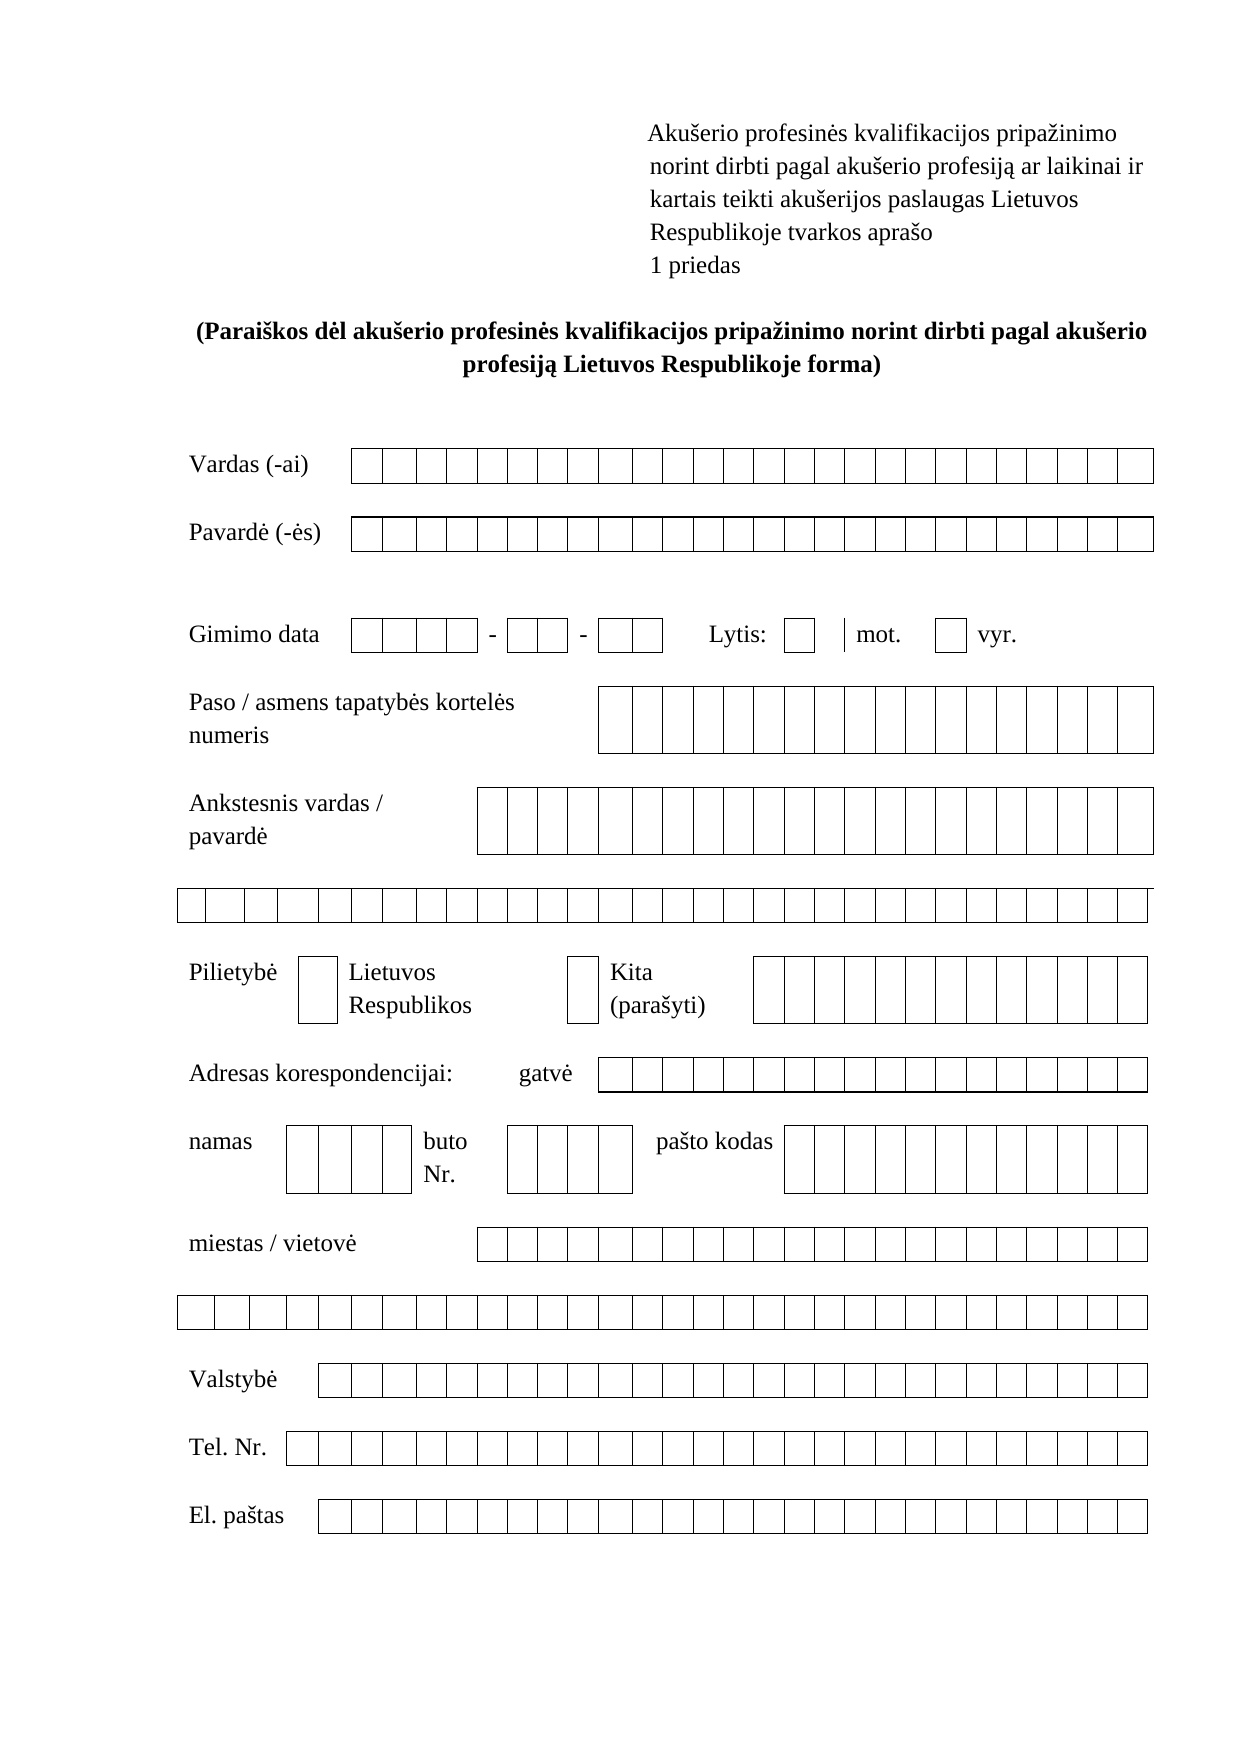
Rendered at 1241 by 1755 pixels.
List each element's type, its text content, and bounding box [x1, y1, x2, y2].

table_cell [568, 1500, 598, 1533]
table_cell [845, 1126, 875, 1192]
table_cell Lietuvos Respublikos [338, 956, 567, 1023]
table_cell [936, 1364, 966, 1397]
table_cell [383, 889, 416, 922]
table_cell [1118, 1058, 1147, 1091]
table_cell [906, 1432, 935, 1465]
table_cell [967, 518, 996, 551]
table_cell [568, 1432, 598, 1465]
table_cell [319, 1126, 351, 1192]
table_cell [936, 1126, 966, 1192]
table_cell [997, 889, 1026, 922]
table_header [599, 449, 632, 482]
table_cell [1148, 1227, 1153, 1261]
table_cell [815, 1058, 844, 1091]
table_cell [663, 1500, 693, 1533]
table_cell [906, 1500, 935, 1533]
table_cell [967, 1058, 996, 1091]
table_cell Ankstesnis vardas / pavardė [177, 787, 477, 854]
table_cell [876, 889, 905, 922]
table_cell [177, 652, 210, 686]
table_cell [210, 1091, 1148, 1125]
table_cell [508, 1364, 537, 1397]
table_cell [785, 889, 814, 922]
table_cell [967, 788, 996, 854]
table_cell [815, 1500, 844, 1533]
text (Paraiškos dėl akušerio profesinės kvalifikacijos pripažinimo norint dirbti pagal akušerio profesiją Lietuvos Respublikoje forma) [177, 316, 1167, 378]
table_cell [876, 1432, 905, 1465]
table_cell [177, 1023, 210, 1057]
table_cell [417, 619, 446, 652]
table_cell [383, 1296, 416, 1329]
table_cell [997, 957, 1026, 1023]
table_cell [1088, 518, 1117, 551]
table_header [1088, 449, 1117, 482]
table_cell [785, 1432, 814, 1465]
table_cell [815, 889, 844, 922]
table_cell [754, 957, 784, 1023]
table_cell [785, 1058, 814, 1091]
table_cell [845, 1228, 875, 1261]
table_cell [694, 1364, 723, 1397]
table_cell [538, 889, 567, 922]
table_cell [845, 1364, 875, 1397]
table_cell [1088, 957, 1117, 1023]
table_cell [876, 1058, 905, 1091]
table_cell [876, 687, 905, 753]
table_cell [1118, 1432, 1147, 1465]
table_cell [568, 1126, 598, 1192]
table_cell [936, 889, 966, 922]
table_cell [538, 1228, 567, 1261]
table_cell [447, 1364, 477, 1397]
table_cell [1148, 1295, 1153, 1329]
table_cell [845, 788, 875, 854]
table_cell [1118, 1364, 1147, 1397]
table_cell [417, 1432, 446, 1465]
table_cell Tel. Nr. [177, 1431, 286, 1465]
table_cell [876, 957, 905, 1023]
table_cell [724, 889, 753, 922]
table_cell [967, 889, 996, 922]
table_cell [599, 1126, 632, 1192]
table_cell [936, 1058, 966, 1091]
table_cell [417, 1364, 446, 1397]
table_cell [906, 518, 935, 551]
text 1 priedas [649, 250, 1167, 279]
table_cell [633, 518, 662, 551]
table_cell [210, 923, 1148, 956]
table_cell Pavardė (-ės) [177, 516, 351, 551]
table_cell [997, 1058, 1026, 1091]
table_cell [1118, 1126, 1147, 1192]
table_cell [210, 753, 1153, 787]
table_cell [997, 1126, 1026, 1192]
table_cell [694, 518, 723, 551]
table_cell [815, 788, 844, 854]
table_cell gatvė [507, 1057, 598, 1091]
table_header [352, 449, 382, 482]
table_cell [906, 1296, 935, 1329]
table_cell [936, 1432, 966, 1465]
table_cell namas [177, 1125, 286, 1192]
table_cell [1148, 922, 1153, 956]
table_cell [478, 1500, 507, 1533]
table_header [876, 449, 905, 482]
table_cell [724, 1296, 753, 1329]
table_cell [417, 518, 446, 551]
table_cell [785, 1228, 814, 1261]
table_cell [210, 1193, 1148, 1227]
table_cell [724, 1364, 753, 1397]
table_cell [967, 1126, 996, 1192]
table_cell [599, 1058, 632, 1091]
table_header [724, 449, 753, 482]
table_cell [287, 1126, 318, 1192]
table_header [383, 449, 416, 482]
table_header [845, 449, 875, 482]
table_cell [599, 619, 632, 652]
table_cell [694, 1058, 723, 1091]
table_cell [508, 1126, 537, 1192]
table_cell [478, 788, 507, 854]
table_cell [1148, 956, 1153, 1023]
table_header [417, 449, 446, 482]
table_cell [633, 619, 662, 652]
table_cell [1088, 1364, 1117, 1397]
table_cell [906, 1228, 935, 1261]
table_cell [815, 1432, 844, 1465]
table_cell [1148, 1363, 1153, 1397]
table_cell [177, 585, 210, 618]
table_cell [508, 889, 537, 922]
table_cell [250, 1296, 286, 1329]
table_cell [352, 518, 382, 551]
table_cell [967, 687, 996, 753]
table_cell [1118, 518, 1153, 551]
table_cell [997, 687, 1026, 753]
table_cell [997, 1500, 1026, 1533]
table_cell [447, 889, 477, 922]
table_cell [538, 1500, 567, 1533]
table_cell [568, 1228, 598, 1261]
table_cell [724, 1432, 753, 1465]
table_cell [568, 889, 598, 922]
table_cell [1058, 1432, 1087, 1465]
table_cell [177, 1397, 210, 1431]
table_cell [1148, 1125, 1153, 1192]
table_cell [663, 1058, 693, 1091]
table_cell [319, 1432, 351, 1465]
table_cell [1148, 1091, 1153, 1125]
table_cell [845, 889, 875, 922]
table_cell [1088, 1500, 1117, 1533]
table_cell [177, 923, 210, 956]
table_cell [906, 788, 935, 854]
table_cell [845, 1058, 875, 1091]
table_cell [1027, 1432, 1057, 1465]
table_cell [1088, 1126, 1117, 1192]
table_cell [1118, 788, 1153, 854]
table_cell [1118, 687, 1153, 753]
table_cell Lytis: [663, 618, 784, 652]
table_cell [694, 889, 723, 922]
table_cell [383, 1432, 416, 1465]
table_cell [967, 1500, 996, 1533]
table_cell [694, 788, 723, 854]
table_cell [815, 1126, 844, 1192]
table_cell [287, 1296, 318, 1329]
table_cell [599, 1432, 632, 1465]
table_header [508, 449, 537, 482]
table_cell [754, 687, 784, 753]
table_cell pašto kodas [633, 1125, 784, 1192]
table_header [936, 449, 966, 482]
table_cell [936, 1500, 966, 1533]
table_cell [210, 585, 1153, 618]
table_header [447, 449, 477, 482]
table_cell [1118, 957, 1147, 1023]
table_cell [1148, 1431, 1153, 1465]
table_cell vyr. [967, 618, 1057, 652]
table_cell [1148, 889, 1153, 922]
table_cell [724, 1500, 753, 1533]
table_cell [724, 687, 753, 753]
table_cell [663, 788, 693, 854]
table_cell [876, 1228, 905, 1261]
table_cell [177, 753, 210, 787]
table_cell [694, 1500, 723, 1533]
table_cell [997, 1432, 1026, 1465]
table_cell [815, 1296, 844, 1329]
table_cell [1027, 889, 1057, 922]
table_cell [352, 889, 382, 922]
table_cell [724, 518, 753, 551]
table_cell [177, 551, 210, 584]
table_cell [633, 1058, 662, 1091]
table_cell [785, 687, 814, 753]
table_cell [508, 1432, 537, 1465]
table_cell [352, 1126, 382, 1192]
table_cell [447, 518, 477, 551]
table_cell [1058, 687, 1087, 753]
table_header [1027, 449, 1057, 482]
table_cell [785, 1296, 814, 1329]
table_cell [1058, 788, 1087, 854]
table_cell [210, 483, 1153, 516]
table_cell [177, 1261, 210, 1295]
table_header [997, 449, 1026, 482]
table_cell [845, 518, 875, 551]
table_cell [177, 1330, 210, 1363]
table_cell Paso / asmens tapatybės kortelės numeris [177, 686, 598, 753]
table_cell [1058, 1364, 1087, 1397]
table_cell [876, 1500, 905, 1533]
table_cell [417, 1296, 446, 1329]
table_cell [319, 889, 351, 922]
table_header [815, 449, 844, 482]
table_cell [599, 687, 632, 753]
table_cell [1088, 1296, 1117, 1329]
table_cell [352, 1296, 382, 1329]
table_cell [694, 687, 723, 753]
text norint dirbti pagal akušerio profesiją ar laikinai ir [649, 151, 1167, 180]
table_cell [1088, 1228, 1117, 1261]
table_cell [599, 1228, 632, 1261]
table_cell [724, 1058, 753, 1091]
table_cell [997, 1296, 1026, 1329]
table_cell [177, 854, 210, 888]
table_cell [538, 619, 567, 652]
table_header Vardas (-ai) [177, 448, 351, 482]
table_cell [287, 1432, 318, 1465]
table_cell [785, 518, 814, 551]
table_cell [754, 1364, 784, 1397]
table_cell [177, 1465, 210, 1499]
table_cell [210, 1397, 1148, 1431]
table_cell [967, 957, 996, 1023]
table_cell [633, 788, 662, 854]
table_cell [1027, 788, 1057, 854]
table_cell [936, 1296, 966, 1329]
table_cell [876, 1126, 905, 1192]
table_cell [754, 1058, 784, 1091]
table_header [568, 449, 598, 482]
table_cell [508, 1500, 537, 1533]
table_cell [1088, 1058, 1117, 1091]
table_cell [210, 1465, 1148, 1499]
table_cell [1027, 687, 1057, 753]
table_cell [478, 1228, 507, 1261]
table_cell [997, 1364, 1026, 1397]
table_cell [724, 1228, 753, 1261]
table_cell [508, 619, 537, 652]
table_cell [538, 1432, 567, 1465]
table_cell [936, 1228, 966, 1261]
table_cell [694, 1228, 723, 1261]
table_cell [815, 957, 844, 1023]
table_cell [967, 1364, 996, 1397]
table_cell [1148, 1499, 1153, 1533]
table_cell [906, 687, 935, 753]
table_cell [663, 1432, 693, 1465]
text kartais teikti akušerijos paslaugas Lietuvos [649, 184, 1167, 213]
table_cell [478, 1364, 507, 1397]
table_cell [1148, 1023, 1153, 1057]
table_cell [319, 1500, 351, 1533]
table_cell [876, 1296, 905, 1329]
table_cell [1058, 889, 1087, 922]
table_cell miestas / vietovė [177, 1227, 477, 1261]
table_cell [754, 1500, 784, 1533]
table_cell [447, 619, 477, 652]
table_cell [508, 1228, 537, 1261]
table_cell [568, 788, 598, 854]
table_cell [1027, 1228, 1057, 1261]
table_cell [785, 619, 814, 652]
table_cell [694, 1296, 723, 1329]
table_cell [178, 1296, 214, 1329]
table_cell [1088, 687, 1117, 753]
table_cell Gimimo data [177, 618, 351, 652]
table_cell [599, 1364, 632, 1397]
table_cell mot. [845, 618, 935, 652]
table_cell [278, 889, 318, 922]
table_cell [1027, 1364, 1057, 1397]
table_cell [906, 889, 935, 922]
table_cell [245, 889, 277, 922]
table_cell [1148, 1465, 1153, 1499]
table_cell [633, 1364, 662, 1397]
table_cell [967, 1228, 996, 1261]
table_cell [663, 1364, 693, 1397]
table_cell [845, 1432, 875, 1465]
table_cell [599, 518, 632, 551]
table_cell [1118, 889, 1147, 922]
table_cell [785, 957, 814, 1023]
table_cell [906, 1058, 935, 1091]
table_cell - [478, 618, 507, 652]
table_cell Kita (parašyti) [599, 956, 753, 1023]
table_cell [210, 1261, 1148, 1295]
table_cell [633, 1432, 662, 1465]
table_cell [785, 1126, 814, 1192]
table_cell [1058, 1126, 1087, 1192]
table_cell [936, 957, 966, 1023]
table_cell [1088, 788, 1117, 854]
table_cell [936, 518, 966, 551]
table_cell [508, 788, 537, 854]
table_cell - [568, 618, 598, 652]
table_header [694, 449, 723, 482]
table_cell [538, 1296, 567, 1329]
table_cell [724, 788, 753, 854]
table_cell [1058, 1296, 1087, 1329]
table_cell [997, 518, 1026, 551]
table_cell [815, 1228, 844, 1261]
table_cell [1027, 1296, 1057, 1329]
table_cell [319, 1364, 351, 1397]
table_cell [1088, 1432, 1117, 1465]
table_cell [997, 1228, 1026, 1261]
table_cell [1148, 1261, 1153, 1295]
table_cell [1148, 1329, 1153, 1363]
table_cell [478, 518, 507, 551]
table_header [478, 449, 507, 482]
table_cell [568, 1296, 598, 1329]
table_cell [633, 687, 662, 753]
table_cell Valstybė [177, 1363, 318, 1397]
table_cell [845, 687, 875, 753]
table_cell [352, 1432, 382, 1465]
table_cell [876, 518, 905, 551]
table_cell [478, 1296, 507, 1329]
table_cell [754, 788, 784, 854]
table_cell [508, 518, 537, 551]
table_cell [215, 1296, 249, 1329]
table_cell [1027, 518, 1057, 551]
table_cell [1027, 957, 1057, 1023]
table_cell Adresas korespondencijai: [177, 1057, 507, 1091]
table_cell [663, 518, 693, 551]
table_cell [177, 1091, 210, 1125]
table_cell [210, 551, 1153, 584]
table_cell [478, 889, 507, 922]
table_cell [508, 1296, 537, 1329]
table_cell [906, 1126, 935, 1192]
text Akušerio profesinės kvalifikacijos pripažinimo [177, 118, 1167, 147]
table_cell [936, 619, 966, 652]
table_cell [663, 1228, 693, 1261]
table_header [1118, 449, 1153, 482]
table_cell [177, 483, 210, 516]
table_header [967, 449, 996, 482]
table_cell [906, 1364, 935, 1397]
table_cell [997, 788, 1026, 854]
table_cell [1148, 1193, 1153, 1227]
table_cell [417, 1500, 446, 1533]
table_cell [663, 1296, 693, 1329]
table_cell [206, 889, 244, 922]
table_cell [568, 957, 598, 1023]
table_cell [1088, 889, 1117, 922]
table_cell [447, 1296, 477, 1329]
table_cell [633, 1500, 662, 1533]
table_cell [478, 1432, 507, 1465]
table_cell [538, 518, 567, 551]
table_cell [754, 889, 784, 922]
table_header [785, 449, 814, 482]
table_cell [538, 1126, 567, 1192]
table_cell [906, 957, 935, 1023]
table_cell [936, 788, 966, 854]
table_cell [417, 889, 446, 922]
table_cell [785, 788, 814, 854]
table_cell [815, 687, 844, 753]
table_cell [633, 1296, 662, 1329]
table_cell [967, 1296, 996, 1329]
table_cell [352, 1364, 382, 1397]
table_cell Pilietybė [177, 956, 298, 1023]
table_cell [538, 1364, 567, 1397]
table_cell [845, 957, 875, 1023]
table_cell [568, 1364, 598, 1397]
text Respublikoje tvarkos aprašo [649, 217, 1167, 246]
table_cell [383, 1126, 411, 1192]
table_cell [1148, 1397, 1153, 1431]
table_cell [1057, 618, 1153, 652]
table_cell [447, 1500, 477, 1533]
table_cell [383, 1500, 416, 1533]
table_cell [1058, 1228, 1087, 1261]
table_cell [599, 1296, 632, 1329]
table_cell [1027, 1500, 1057, 1533]
table_cell [299, 957, 337, 1023]
table_cell [845, 1296, 875, 1329]
table_cell [845, 1500, 875, 1533]
table_cell [352, 1500, 382, 1533]
table_cell [876, 1364, 905, 1397]
table_cell [754, 518, 784, 551]
table_cell [447, 1432, 477, 1465]
table_header [1058, 449, 1087, 482]
table_cell [663, 687, 693, 753]
table_cell [568, 518, 598, 551]
table_cell [1118, 1296, 1147, 1329]
table_cell [815, 518, 844, 551]
table_cell [177, 1193, 210, 1227]
table_header [906, 449, 935, 482]
table_cell [785, 1500, 814, 1533]
table_cell [210, 652, 1153, 686]
table_cell [694, 1432, 723, 1465]
table_cell [633, 889, 662, 922]
table_header [538, 449, 567, 482]
table_cell [599, 788, 632, 854]
table_cell [754, 1228, 784, 1261]
table_cell [319, 1296, 351, 1329]
table_header [754, 449, 784, 482]
table_cell [210, 854, 1153, 888]
table_cell [178, 889, 205, 922]
table_cell [663, 889, 693, 922]
table_cell [1118, 1500, 1147, 1533]
table_cell [1058, 1500, 1087, 1533]
table_header [633, 449, 662, 482]
table_cell [815, 618, 844, 652]
table_cell [599, 1500, 632, 1533]
table_cell [1027, 1126, 1057, 1192]
table_cell [1027, 1058, 1057, 1091]
table_cell [1058, 957, 1087, 1023]
table_cell [210, 1023, 1148, 1057]
table_cell [1058, 1058, 1087, 1091]
table_cell [754, 1432, 784, 1465]
table_cell [538, 788, 567, 854]
table_cell [383, 619, 416, 652]
table_cell [352, 619, 382, 652]
table_cell [633, 1228, 662, 1261]
table_cell [383, 518, 416, 551]
table_cell [785, 1364, 814, 1397]
table_header [663, 449, 693, 482]
table_cell [1148, 1057, 1153, 1091]
table_cell [383, 1364, 416, 1397]
table_cell [210, 1330, 1148, 1363]
table_cell [1118, 1228, 1147, 1261]
table_cell [1058, 518, 1087, 551]
table_cell [967, 1432, 996, 1465]
table_cell [754, 1296, 784, 1329]
table_cell [936, 687, 966, 753]
table_cell El. paštas [177, 1499, 318, 1533]
table_cell [876, 788, 905, 854]
table_cell [815, 1364, 844, 1397]
table_cell buto Nr. [412, 1125, 507, 1192]
table_cell [599, 889, 632, 922]
